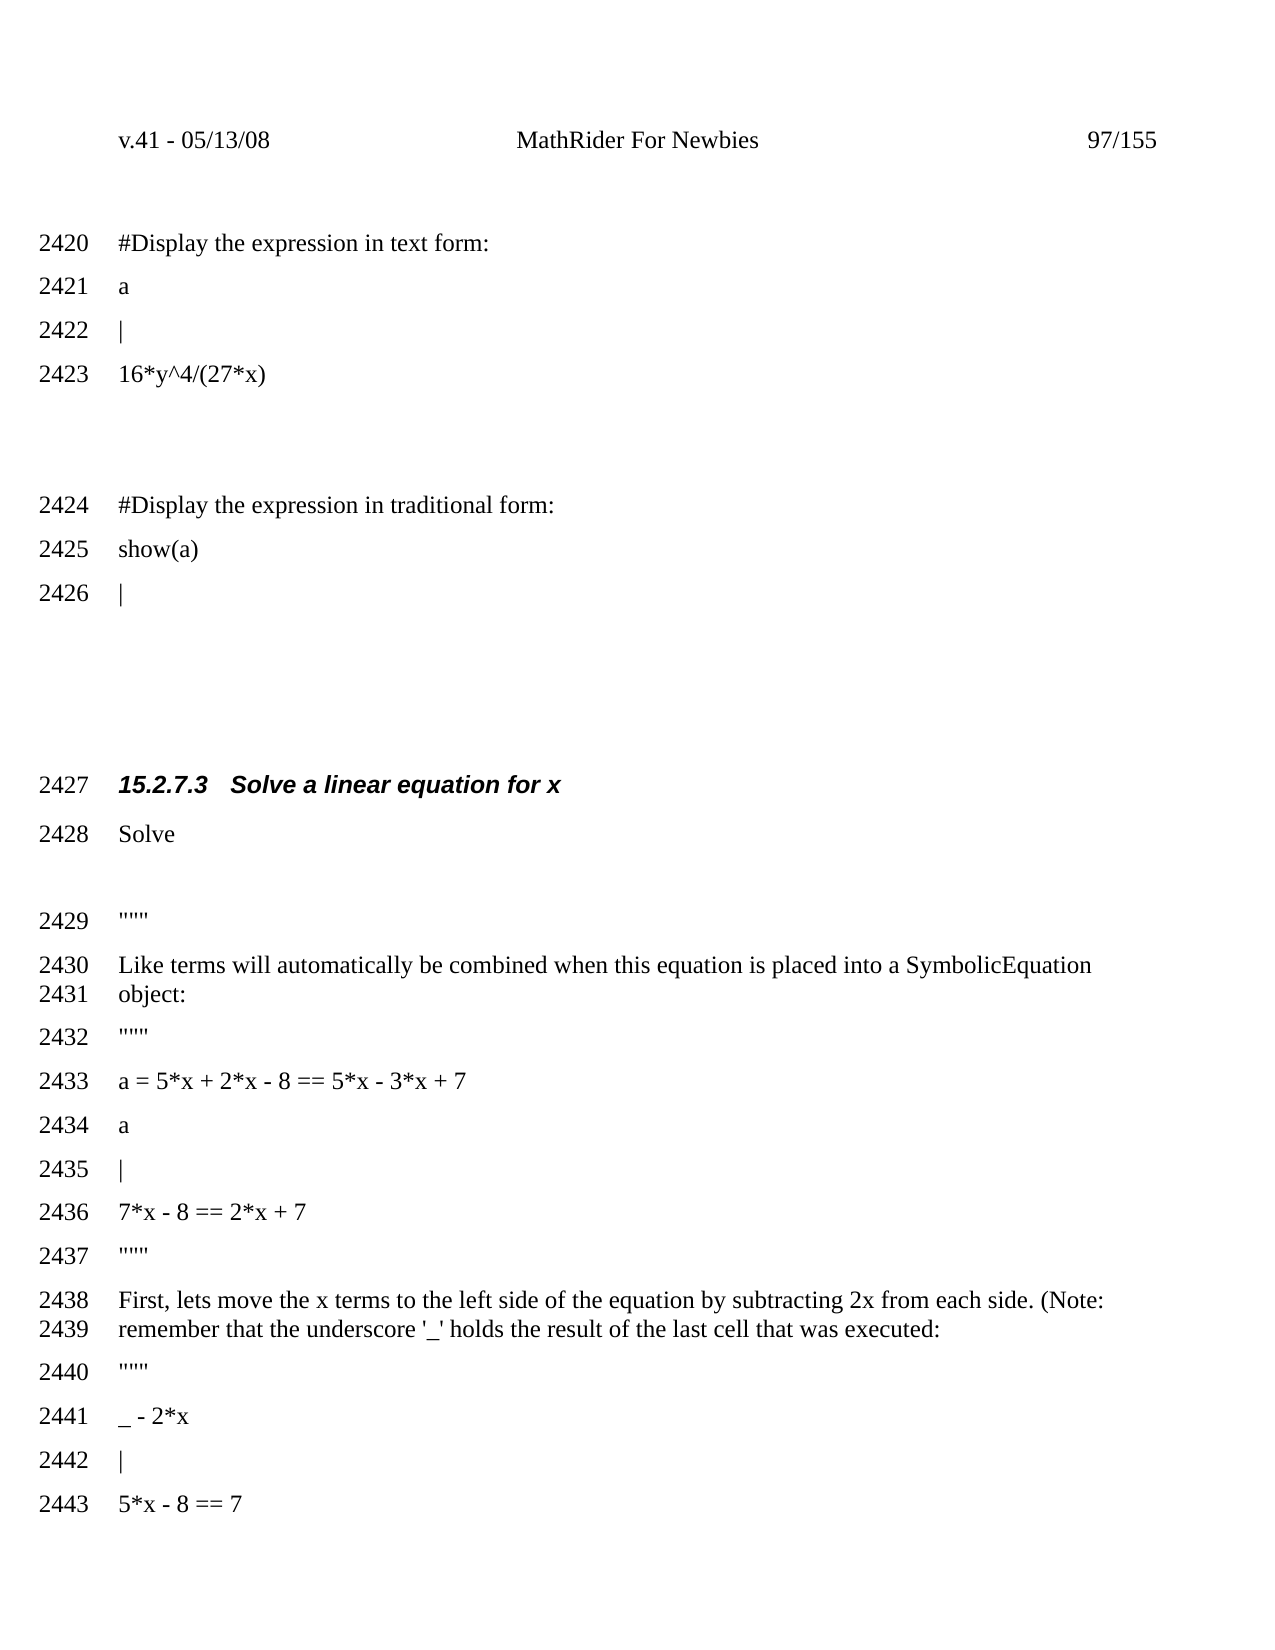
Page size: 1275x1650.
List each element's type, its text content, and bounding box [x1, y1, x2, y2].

text 5*x - 8 == 7 [118, 1489, 1157, 1517]
text #Display the expression in text form: [118, 228, 1157, 256]
text a = 5*x + 2*x - 8 == 5*x - 3*x + 7 [118, 1066, 1157, 1095]
text 16*y^4/(27*x) [118, 359, 1157, 388]
text | [118, 1154, 1157, 1182]
text """ [118, 1022, 1157, 1051]
text """ [118, 1241, 1157, 1270]
text First, lets move the x terms to the left side of the equation by subtracting 2x from each side. (Note: remember that the underscore '_' holds the result of the last cell that was executed: [118, 1285, 1157, 1342]
text #Display the expression in traditional form: [118, 490, 1157, 519]
text Solve [118, 819, 1157, 847]
subtitle Solve a linear equation for x [118, 770, 1157, 799]
text | [118, 315, 1157, 344]
text """ [118, 1357, 1157, 1386]
text a [118, 1110, 1157, 1139]
text """ [118, 906, 1157, 935]
text 7*x - 8 == 2*x + 7 [118, 1197, 1157, 1226]
text show(a) [118, 534, 1157, 563]
text | [118, 578, 1157, 606]
text a [118, 271, 1157, 300]
text | [118, 1445, 1157, 1474]
text _ - 2*x [118, 1401, 1157, 1430]
text Like terms will automatically be combined when this equation is placed into a SymbolicEquation object: [118, 950, 1157, 1007]
